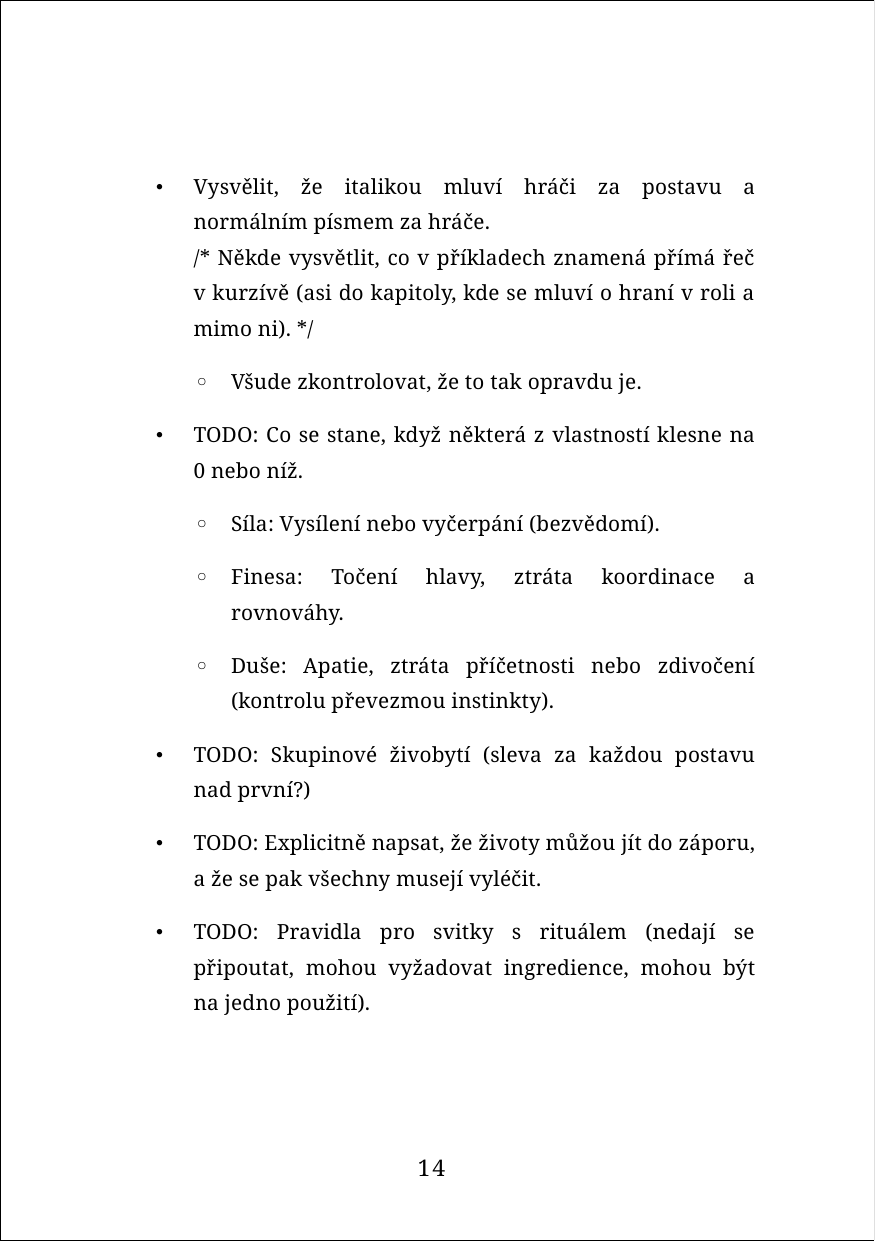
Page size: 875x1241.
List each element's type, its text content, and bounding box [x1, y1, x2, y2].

list Duše: Apatie, ztráta příčetnosti nebo zdivočení (kontrolu převezmou instinkty). [193, 651, 756, 715]
list TODO: Skupinové živobytí (sleva za každou postavu nad první?) [156, 740, 756, 804]
list TODO: Explicitně napsat, že životy můžou jít do záporu, a že se pak všechny musejí vyléčit. [156, 828, 756, 892]
list Všude zkontrolovat, že to tak opravdu je. [193, 367, 756, 396]
list Finesa: Točení hlavy, ztráta koordinace a rovnováhy. [193, 562, 756, 626]
list Síla: Vysílení nebo vyčerpání (bezvědomí). [193, 509, 756, 537]
list TODO: Co se stane, když některá z vlastností klesne na 0 nebo níž. [156, 420, 756, 484]
list TODO: Pravidla pro svitky s rituálem (nedají se připoutat, mohou vyžadovat ingredience, mohou být na jedno použití). [156, 917, 756, 1017]
list Vysvělit, že italikou mluví hráči za postavu a normálním písmem za hráče. /* Někde vysvětlit, co v příkladech znamená přímá řeč v kurzívě (asi do kapitoly, kde se mluví o hraní v roli a mimo ni). */ [156, 172, 756, 342]
